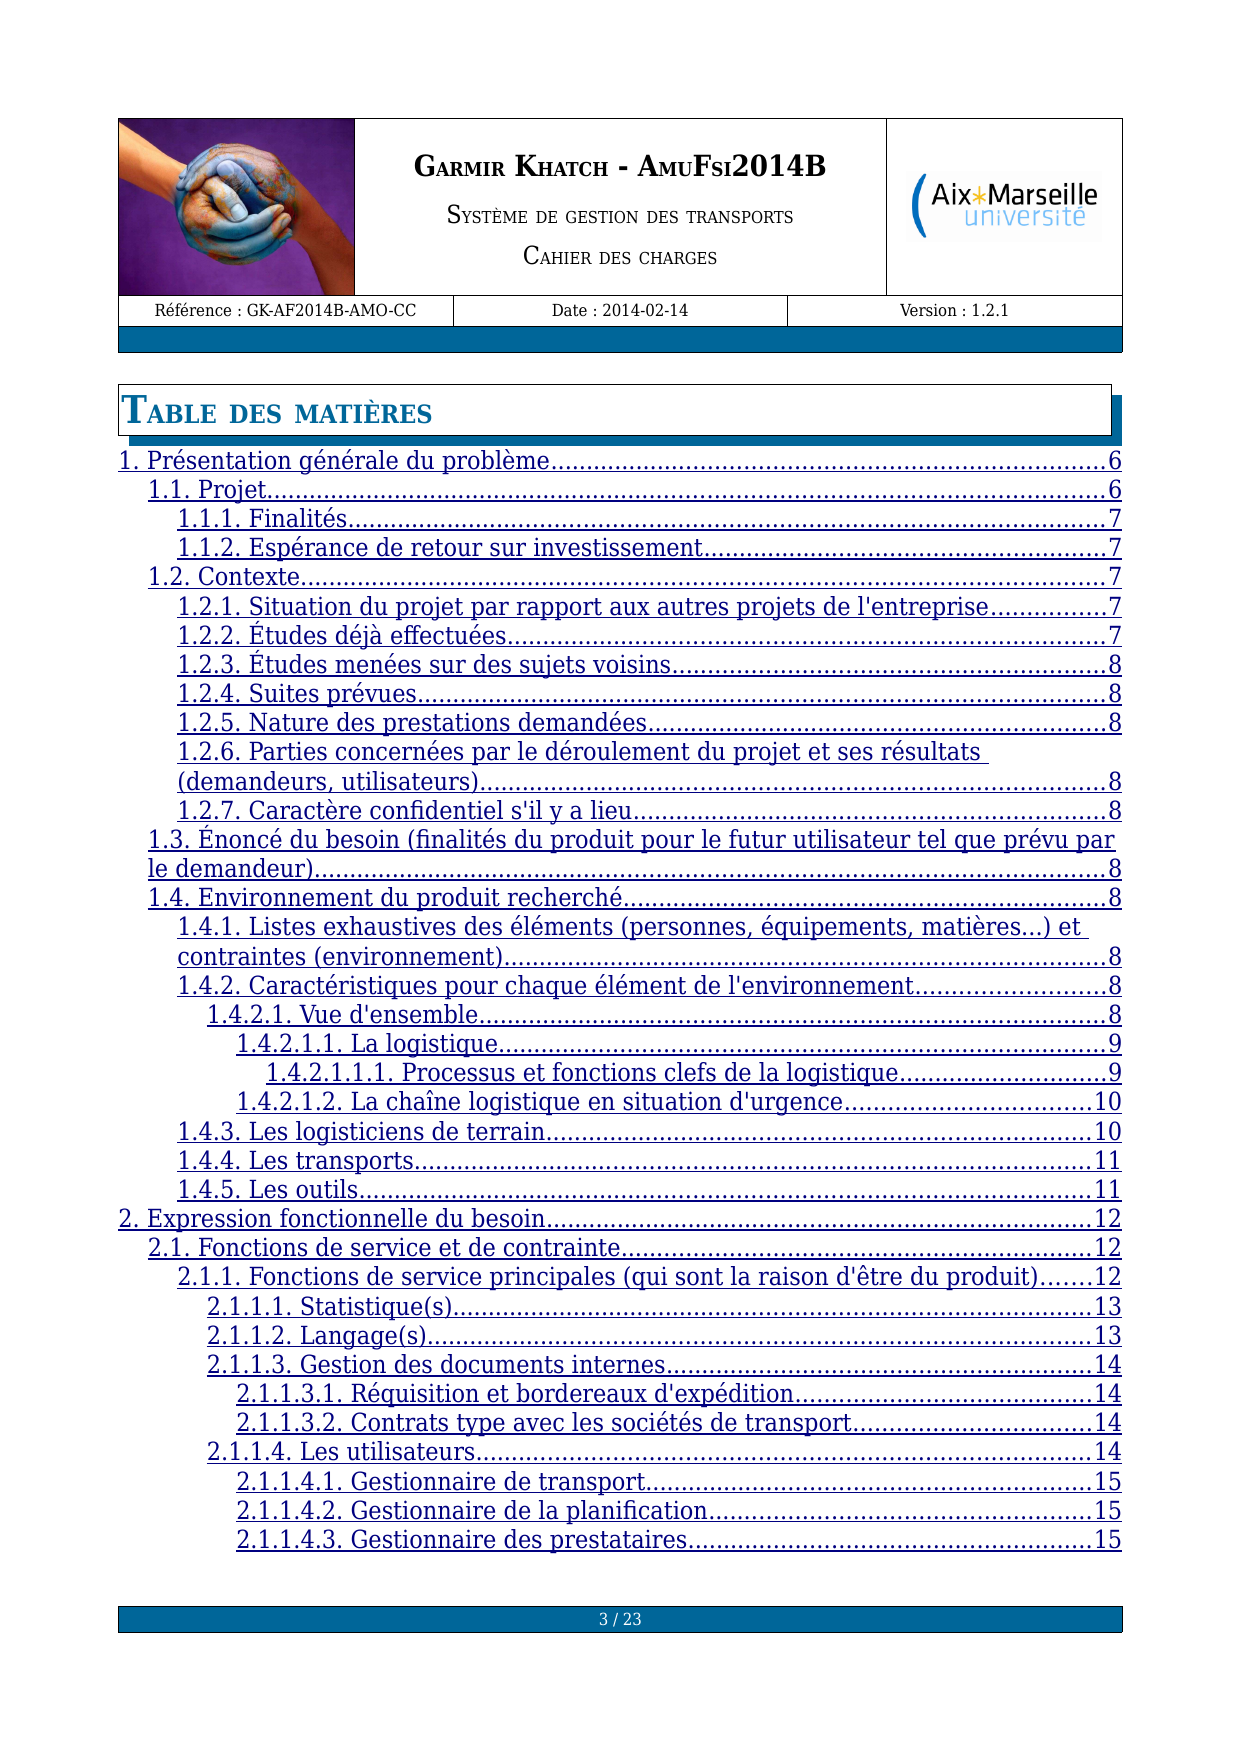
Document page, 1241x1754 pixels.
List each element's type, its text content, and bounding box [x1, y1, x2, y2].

text 1.2.5. Nature des prestations demandées 8 [177, 708, 1122, 733]
picture [119, 119, 354, 295]
text 2.1. Fonctions de service et de contrainte 12 [148, 1233, 1122, 1258]
text 2.1.1.3.1. Réquisition et bordereaux d'expédition 14 [236, 1379, 1122, 1404]
text 1.4.2. Caractéristiques pour chaque élément de l'environnement 8 [177, 971, 1122, 996]
text 2.1.1.4.3. Gestionnaire des prestataires 15 [236, 1525, 1122, 1550]
picture [887, 126, 1122, 288]
text 1.4.2.1. Vue d'ensemble 8 [207, 1000, 1122, 1025]
text 1.1.1. Finalités 7 [177, 504, 1122, 529]
text 2. Expression fonctionnelle du besoin 12 [118, 1204, 1122, 1229]
text 2.1.1.4.1. Gestionnaire de transport 15 [236, 1467, 1122, 1492]
text 2.1.1.1. Statistique(s) 13 [207, 1292, 1122, 1317]
text 1.4.2.1.1. La logistique 9 [236, 1029, 1122, 1054]
subtitle Table des matières [119, 385, 1111, 435]
text 1.2. Contexte 7 [148, 563, 1122, 588]
text 1.4. Environnement du produit recherché 8 [148, 883, 1122, 908]
text 1.4.5. Les outils 11 [177, 1175, 1122, 1200]
text 1.2.6. Parties concernées par le déroulement du projet et ses résultats (demandeurs, utilisateurs) 8 [177, 738, 1122, 792]
text 1.3. Énoncé du besoin (finalités du produit pour le futur utilisateur tel que prévu par le demandeur) 8 [148, 825, 1122, 879]
text 1.4.1. Listes exhaustives des éléments (personnes, équipements, matières...) et contraintes (environnement) 8 [177, 913, 1122, 967]
text 1.4.3. Les logisticiens de terrain 10 [177, 1117, 1122, 1142]
text 2.1.1. Fonctions de service principales (qui sont la raison d'être du produit) 12 [177, 1263, 1122, 1288]
text 1.4.2.1.1.1. Processus et fonctions clefs de la logistique 9 [266, 1058, 1122, 1083]
text 2.1.1.2. Langage(s) 13 [207, 1321, 1122, 1346]
text 1.2.1. Situation du projet par rapport aux autres projets de l'entreprise 7 [177, 592, 1122, 617]
text 1.4.2.1.2. La chaîne logistique en situation d'urgence 10 [236, 1088, 1122, 1113]
text 1. Présentation générale du problème 6 [118, 446, 1122, 471]
text 2.1.1.3. Gestion des documents internes 14 [207, 1350, 1122, 1375]
text 1.4.4. Les transports 11 [177, 1146, 1122, 1171]
text 1.2.2. Études déjà effectuées 7 [177, 621, 1122, 646]
text 1.2.3. Études menées sur des sujets voisins 8 [177, 650, 1122, 675]
text 1.2.4. Suites prévues 8 [177, 679, 1122, 704]
text 2.1.1.3.2. Contrats type avec les sociétés de transport 14 [236, 1408, 1122, 1433]
text 1.2.7. Caractère confidentiel s'il y a lieu 8 [177, 796, 1122, 821]
text 1.1. Projet 6 [148, 475, 1122, 500]
text 2.1.1.4.2. Gestionnaire de la planification 15 [236, 1496, 1122, 1521]
text 1.1.2. Espérance de retour sur investissement 7 [177, 533, 1122, 558]
text 2.1.1.4. Les utilisateurs 14 [207, 1438, 1122, 1463]
